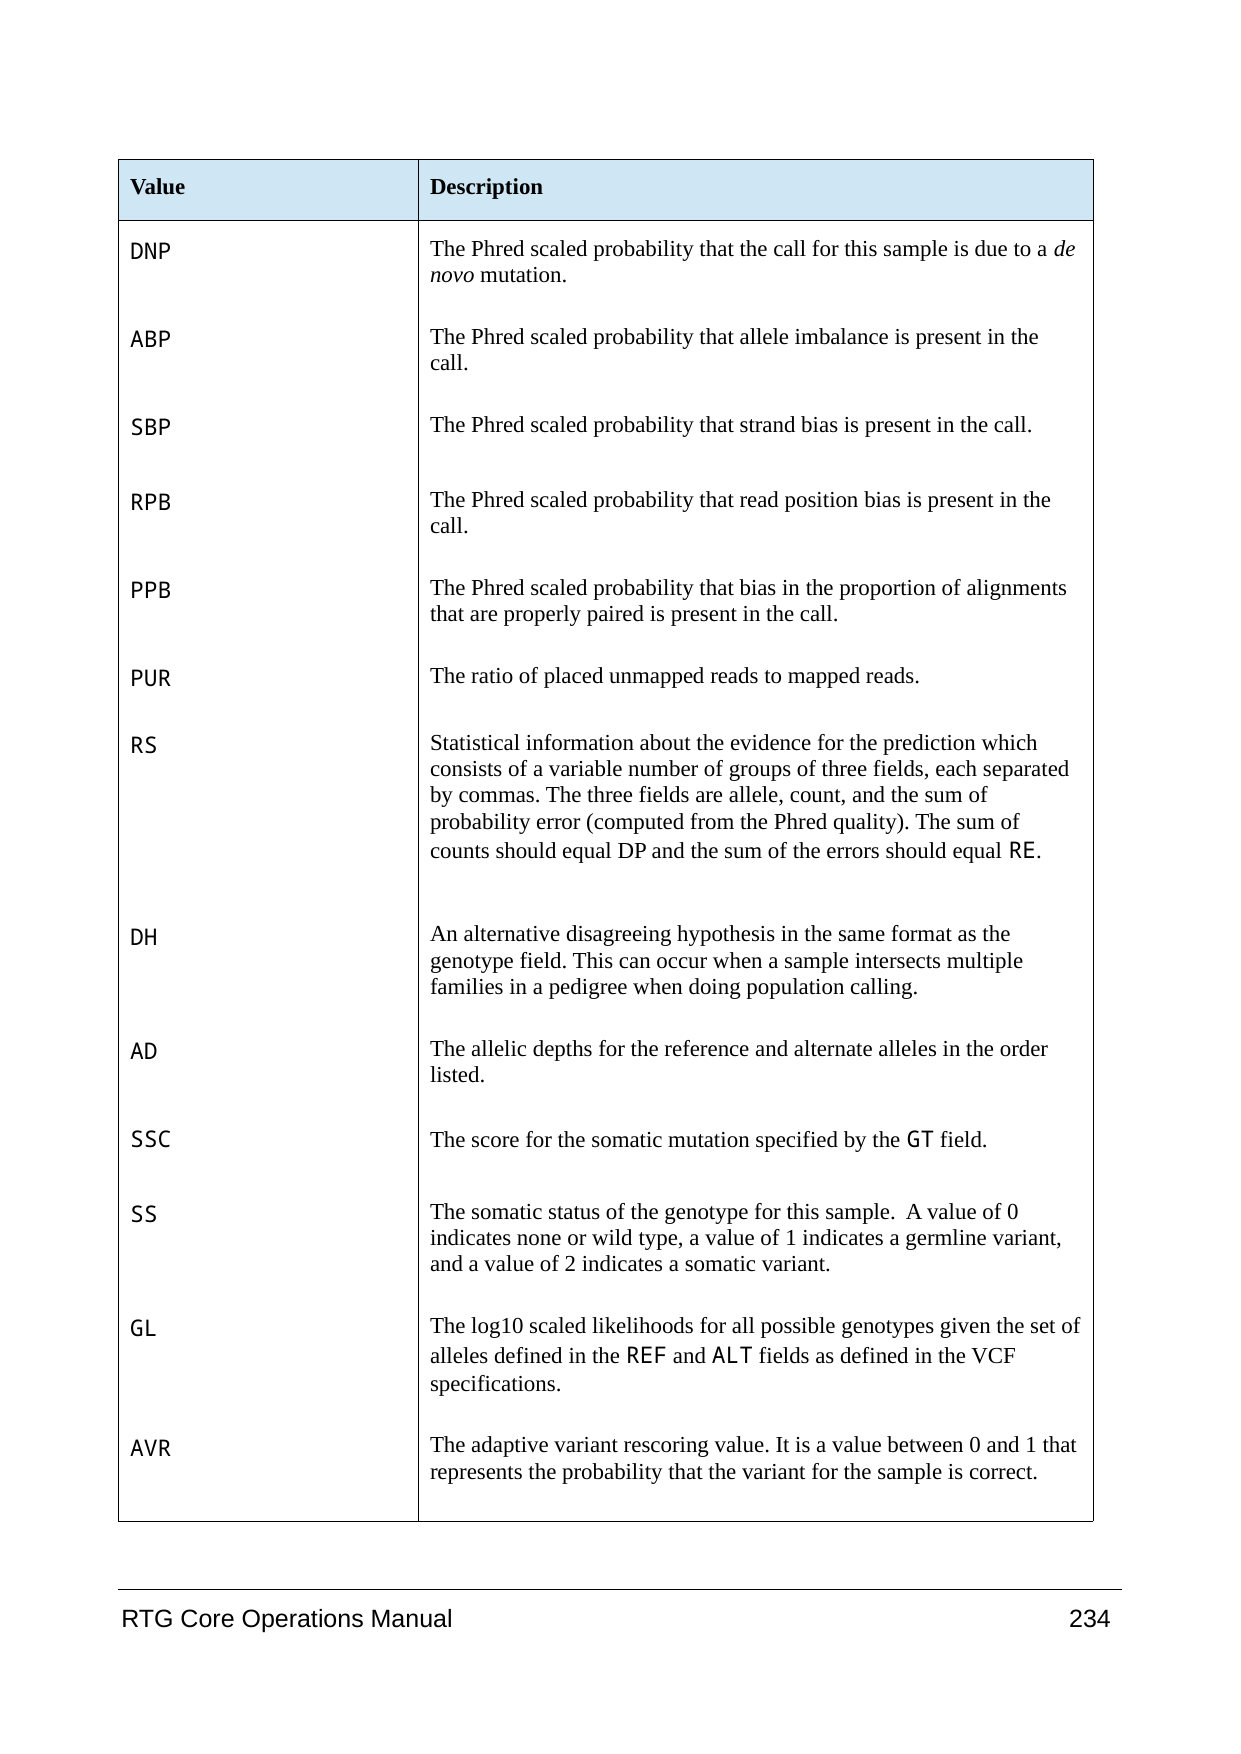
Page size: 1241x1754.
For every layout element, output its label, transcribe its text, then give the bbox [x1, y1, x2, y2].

table_cell SBP [119, 396, 418, 471]
table_cell The adaptive variant rescoring value. It is a value between 0 and 1 that represents the probability that the variant for the sample is correct. [419, 1417, 1093, 1521]
table_cell Statistical information about the evidence for the prediction which consists of a variable number of groups of three fields, each separated by commas. The three fields are allele, count, and the sum of probability error (computed from the Phred quality). The sum of counts should equal DP and the sum of the errors should equal RE. [419, 714, 1093, 906]
table_cell The Phred scaled probability that strand bias is present in the call. [419, 396, 1093, 471]
table_cell SS [119, 1183, 418, 1297]
table_cell AVR [119, 1417, 418, 1521]
table_header Value [119, 160, 418, 220]
table_cell The Phred scaled probability that the call for this sample is due to a de novo mutation. [419, 221, 1093, 308]
table_cell PPB [119, 560, 418, 647]
table_cell The score for the somatic mutation specified by the GT field. [419, 1108, 1093, 1183]
table_cell PUR [119, 648, 418, 714]
table_cell The allelic depths for the reference and alternate alleles in the order listed. [419, 1020, 1093, 1108]
table_cell The somatic status of the genotype for this sample. A value of 0 indicates none or wild type, a value of 1 indicates a germline variant, and a value of 2 indicates a somatic variant. [419, 1183, 1093, 1297]
table_cell ABP [119, 309, 418, 396]
table_cell The Phred scaled probability that allele imbalance is present in the call. [419, 309, 1093, 396]
table_cell The ratio of placed unmapped reads to mapped reads. [419, 648, 1093, 714]
table_cell RS [119, 714, 418, 906]
table_cell GL [119, 1298, 418, 1417]
table_cell DH [119, 906, 418, 1020]
table_cell The log10 scaled likelihoods for all possible genotypes given the set of alleles defined in the REF and ALT fields as defined in the VCF specifications. [419, 1298, 1093, 1417]
table_cell AD [119, 1020, 418, 1108]
table_cell The Phred scaled probability that bias in the proportion of alignments that are properly paired is present in the call. [419, 560, 1093, 647]
table_header Description [419, 160, 1093, 220]
table_cell RPB [119, 471, 418, 559]
table_cell The Phred scaled probability that read position bias is present in the call. [419, 471, 1093, 559]
table_cell DNP [119, 221, 418, 308]
table_cell An alternative disagreeing hypothesis in the same format as the genotype field. This can occur when a sample intersects multiple families in a pedigree when doing population calling. [419, 906, 1093, 1020]
table_cell SSC [119, 1108, 418, 1183]
